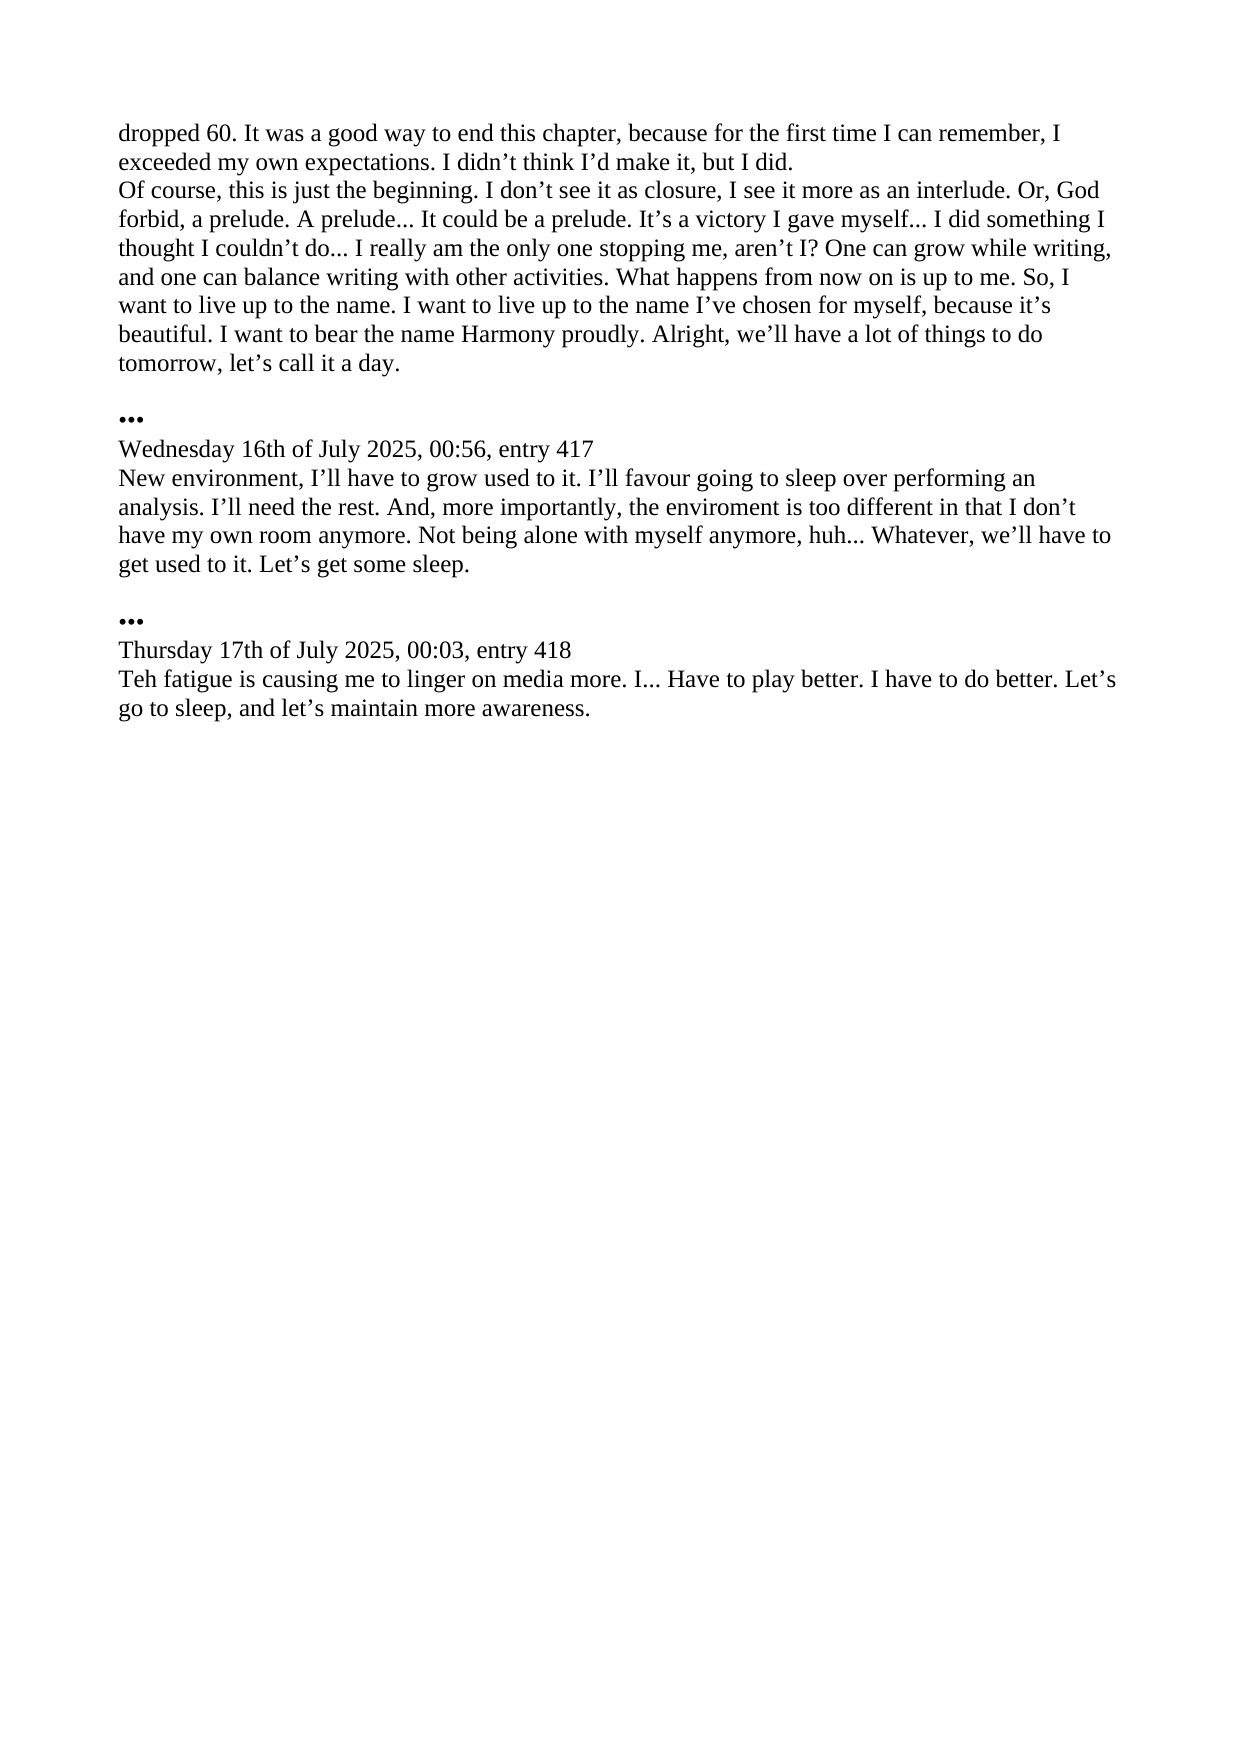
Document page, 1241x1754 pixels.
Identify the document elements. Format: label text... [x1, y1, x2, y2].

text Teh fatigue is causing me to linger on media more. I... Have to play better. I have to do better. Let’s go to sleep, and let’s maintain more awareness. [118, 664, 1122, 722]
text New environment, I’ll have to grow used to it. I’ll favour going to sleep over performing an analysis. I’ll need the rest. And, more importantly, the enviroment is too different in that I don’t have my own room anymore. Not being alone with myself anymore, huh... Whatever, we’ll have to get used to it. Let’s get some sleep. [118, 463, 1122, 578]
text dropped 60. It was a good way to end this chapter, because for the first time I can remember, I exceeded my own expectations. I didn’t think I’d make it, but I did. [118, 118, 1122, 176]
text Wednesday 16th of July 2025, 00:56, entry 417 [118, 434, 1122, 463]
text Thursday 17th of July 2025, 00:03, entry 418 [118, 636, 1122, 664]
text ••• [118, 406, 1122, 434]
text Of course, this is just the beginning. I don’t see it as closure, I see it more as an interlude. Or, God forbid, a prelude. A prelude... It could be a prelude. It’s a victory I gave myself... I did something I thought I couldn’t do... I really am the only one stopping me, aren’t I? One can grow while writing, and one can balance writing with other activities. What happens from now on is up to me. So, I want to live up to the name. I want to live up to the name I’ve chosen for myself, because it’s beautiful. I want to bear the name Harmony proudly. Alright, we’ll have a lot of things to do tomorrow, let’s call it a day. [118, 176, 1122, 377]
text ••• [118, 607, 1122, 636]
